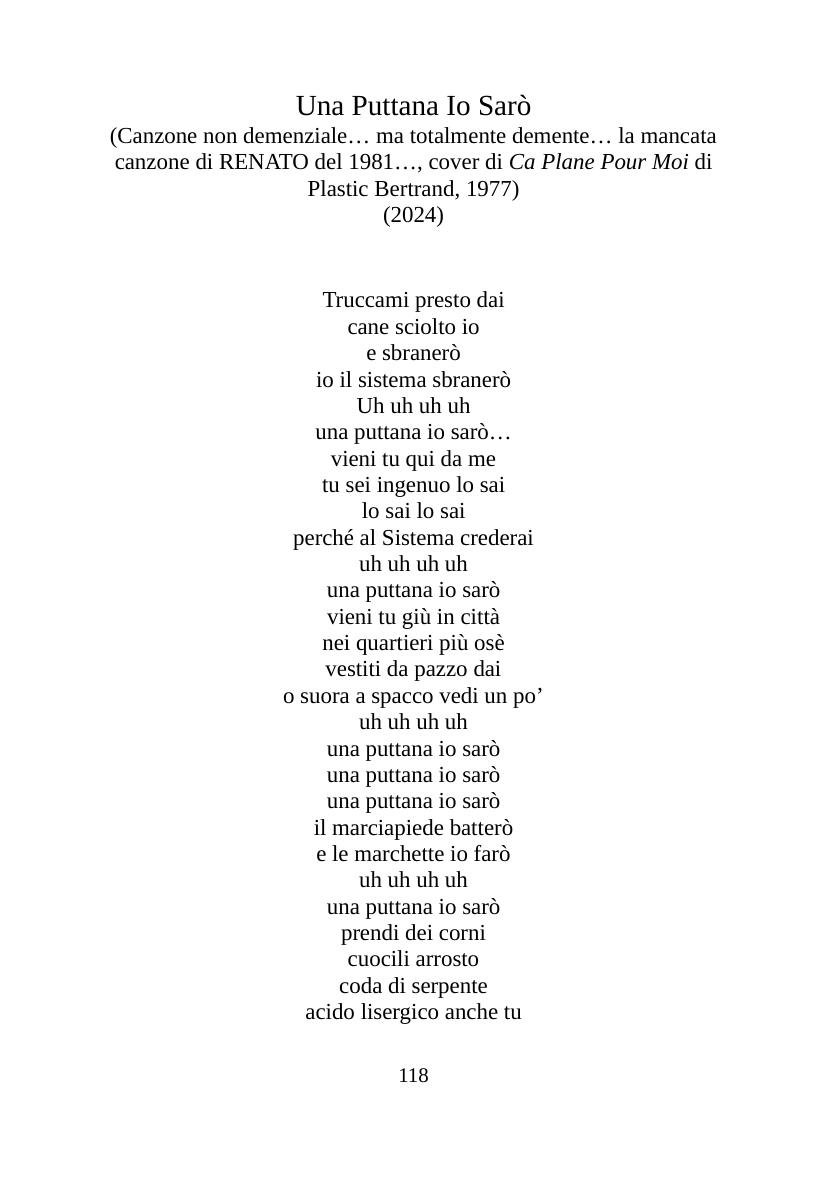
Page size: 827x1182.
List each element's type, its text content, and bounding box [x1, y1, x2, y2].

text vieni tu qui da me [88, 445, 738, 471]
text tu sei ingenuo lo sai [88, 471, 738, 497]
text prendi dei corni [88, 919, 738, 945]
text una puttana io sarò… [88, 418, 738, 445]
text uh uh uh uh [88, 550, 738, 576]
text lo sai lo sai [88, 497, 738, 524]
text una puttana io sarò [88, 734, 738, 761]
text io il sistema sbranerò [88, 366, 738, 392]
text e sbranerò [88, 339, 738, 366]
text cuocili arrosto [88, 945, 738, 972]
text una puttana io sarò [88, 893, 738, 919]
text acido lisergico anche tu [88, 998, 738, 1024]
text vestiti da pazzo dai [88, 656, 738, 682]
text o suora a spacco vedi un po’ [88, 682, 738, 708]
text uh uh uh uh [88, 708, 738, 734]
text una puttana io sarò [88, 787, 738, 814]
text perché al Sistema crederai [88, 524, 738, 550]
text uh uh uh uh [88, 866, 738, 893]
text vieni tu giù in città [88, 603, 738, 629]
text coda di serpente [88, 972, 738, 998]
text e le marchette io farò [88, 840, 738, 866]
text Truccami presto dai [88, 287, 738, 313]
text cane sciolto io [88, 313, 738, 339]
text Una Puttana Io Sarò (Canzone non demenziale… ma totalmente demente… la mancata canzone di RENATO del 1981…, cover di Ca Plane Pour Moi di Plastic Bertrand, 1977) (2024) [88, 88, 738, 227]
text una puttana io sarò [88, 576, 738, 603]
text il marciapiede batterò [88, 814, 738, 840]
text una puttana io sarò [88, 761, 738, 787]
text nei quartieri più osè [88, 629, 738, 656]
text Uh uh uh uh [88, 392, 738, 418]
